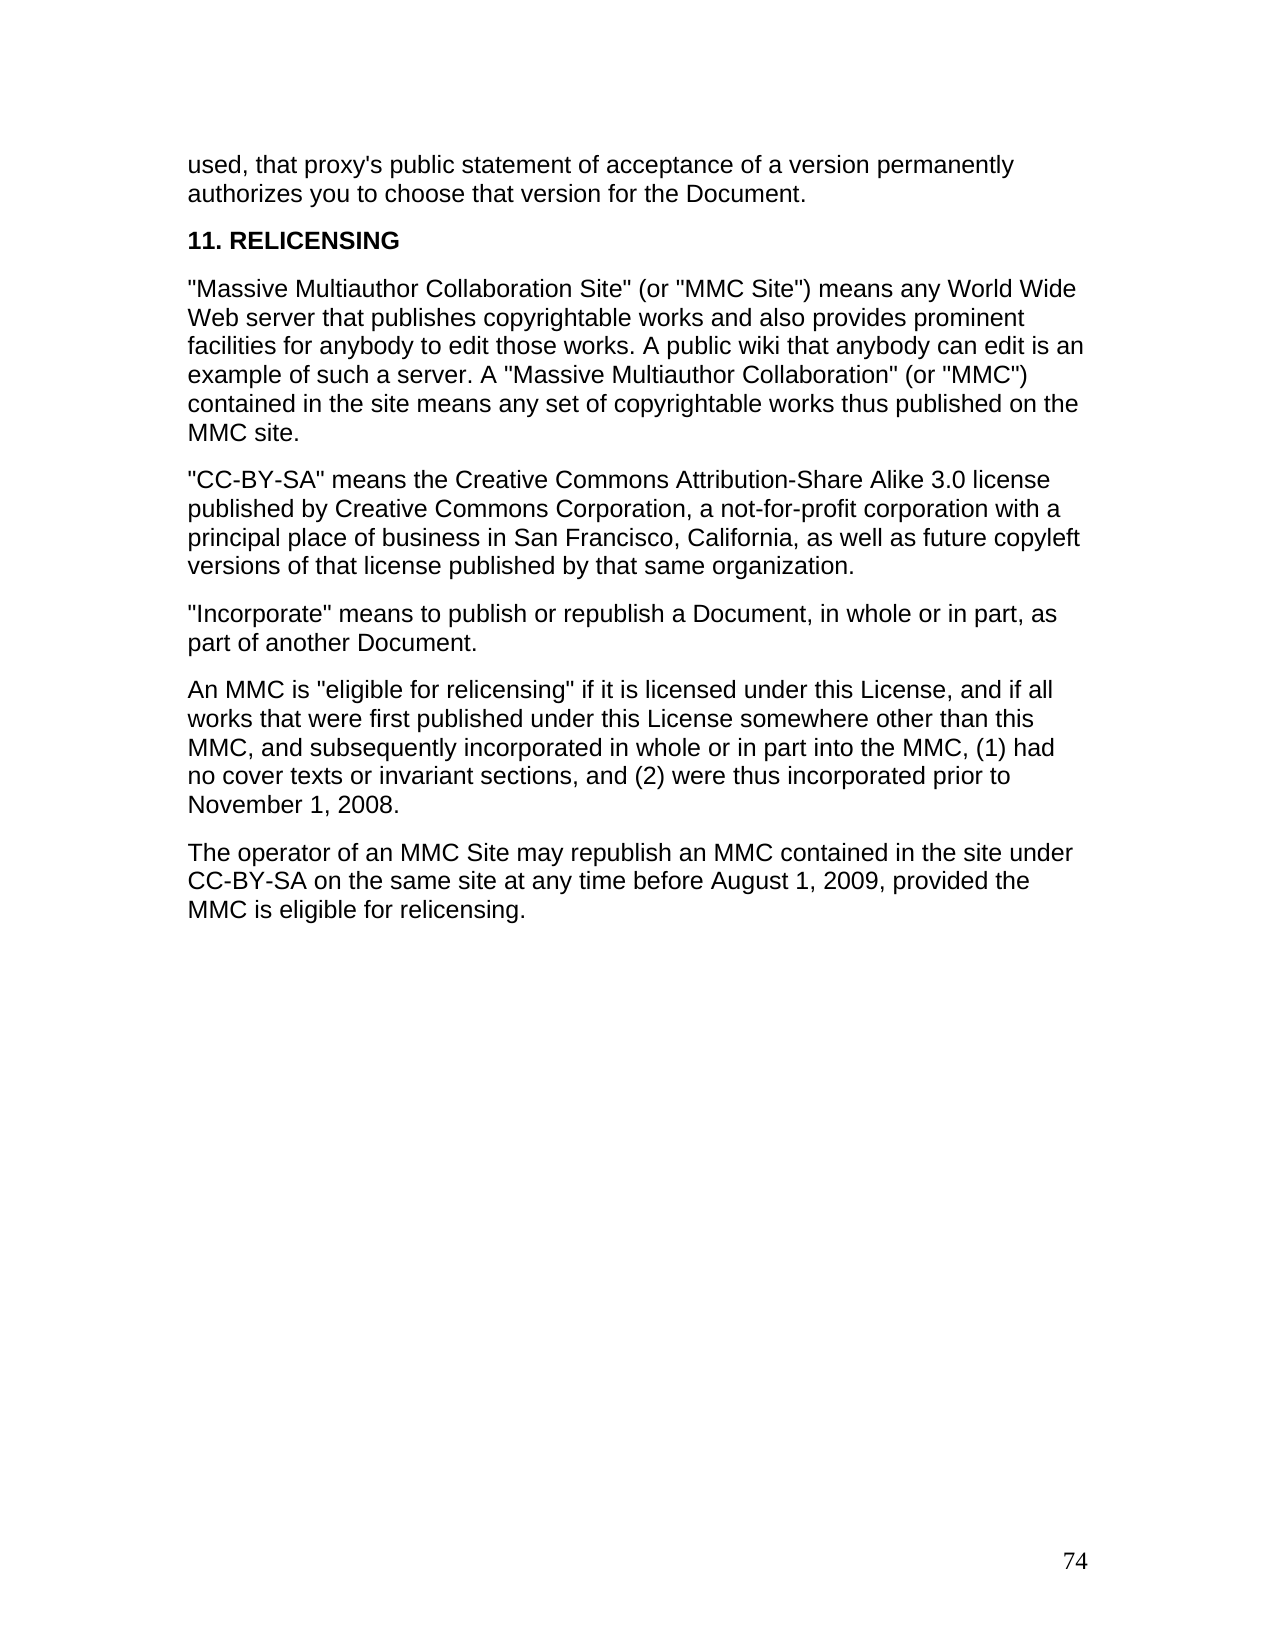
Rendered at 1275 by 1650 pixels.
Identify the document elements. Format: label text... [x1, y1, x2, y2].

text 11. RELICENSING [187, 226, 1087, 255]
text An MMC is "eligible for relicensing" if it is licensed under this License, and if all works that were first published under this License somewhere other than this MMC, and subsequently incorporated in whole or in part into the MMC, (1) had no cover texts or invariant sections, and (2) were thus incorporated prior to November 1, 2008. [187, 675, 1087, 819]
text "CC-BY-SA" means the Creative Commons Attribution-Share Alike 3.0 license published by Creative Commons Corporation, a not-for-profit corporation with a principal place of business in San Francisco, California, as well as future copyleft versions of that license published by that same organization. [187, 465, 1087, 580]
text The operator of an MMC Site may republish an MMC contained in the site under CC-BY-SA on the same site at any time before August 1, 2009, provided the MMC is eligible for relicensing. [187, 837, 1087, 924]
text used, that proxy's public statement of acceptance of a version permanently authorizes you to choose that version for the Document. [187, 150, 1087, 207]
text "Incorporate" means to publish or republish a Document, in whole or in part, as part of another Document. [187, 599, 1087, 656]
text "Massive Multiauthor Collaboration Site" (or "MMC Site") means any World Wide Web server that publishes copyrightable works and also provides prominent facilities for anybody to edit those works. A public wiki that anybody can edit is an example of such a server. A "Massive Multiauthor Collaboration" (or "MMC") contained in the site means any set of copyrightable works thus published on the MMC site. [187, 274, 1087, 446]
